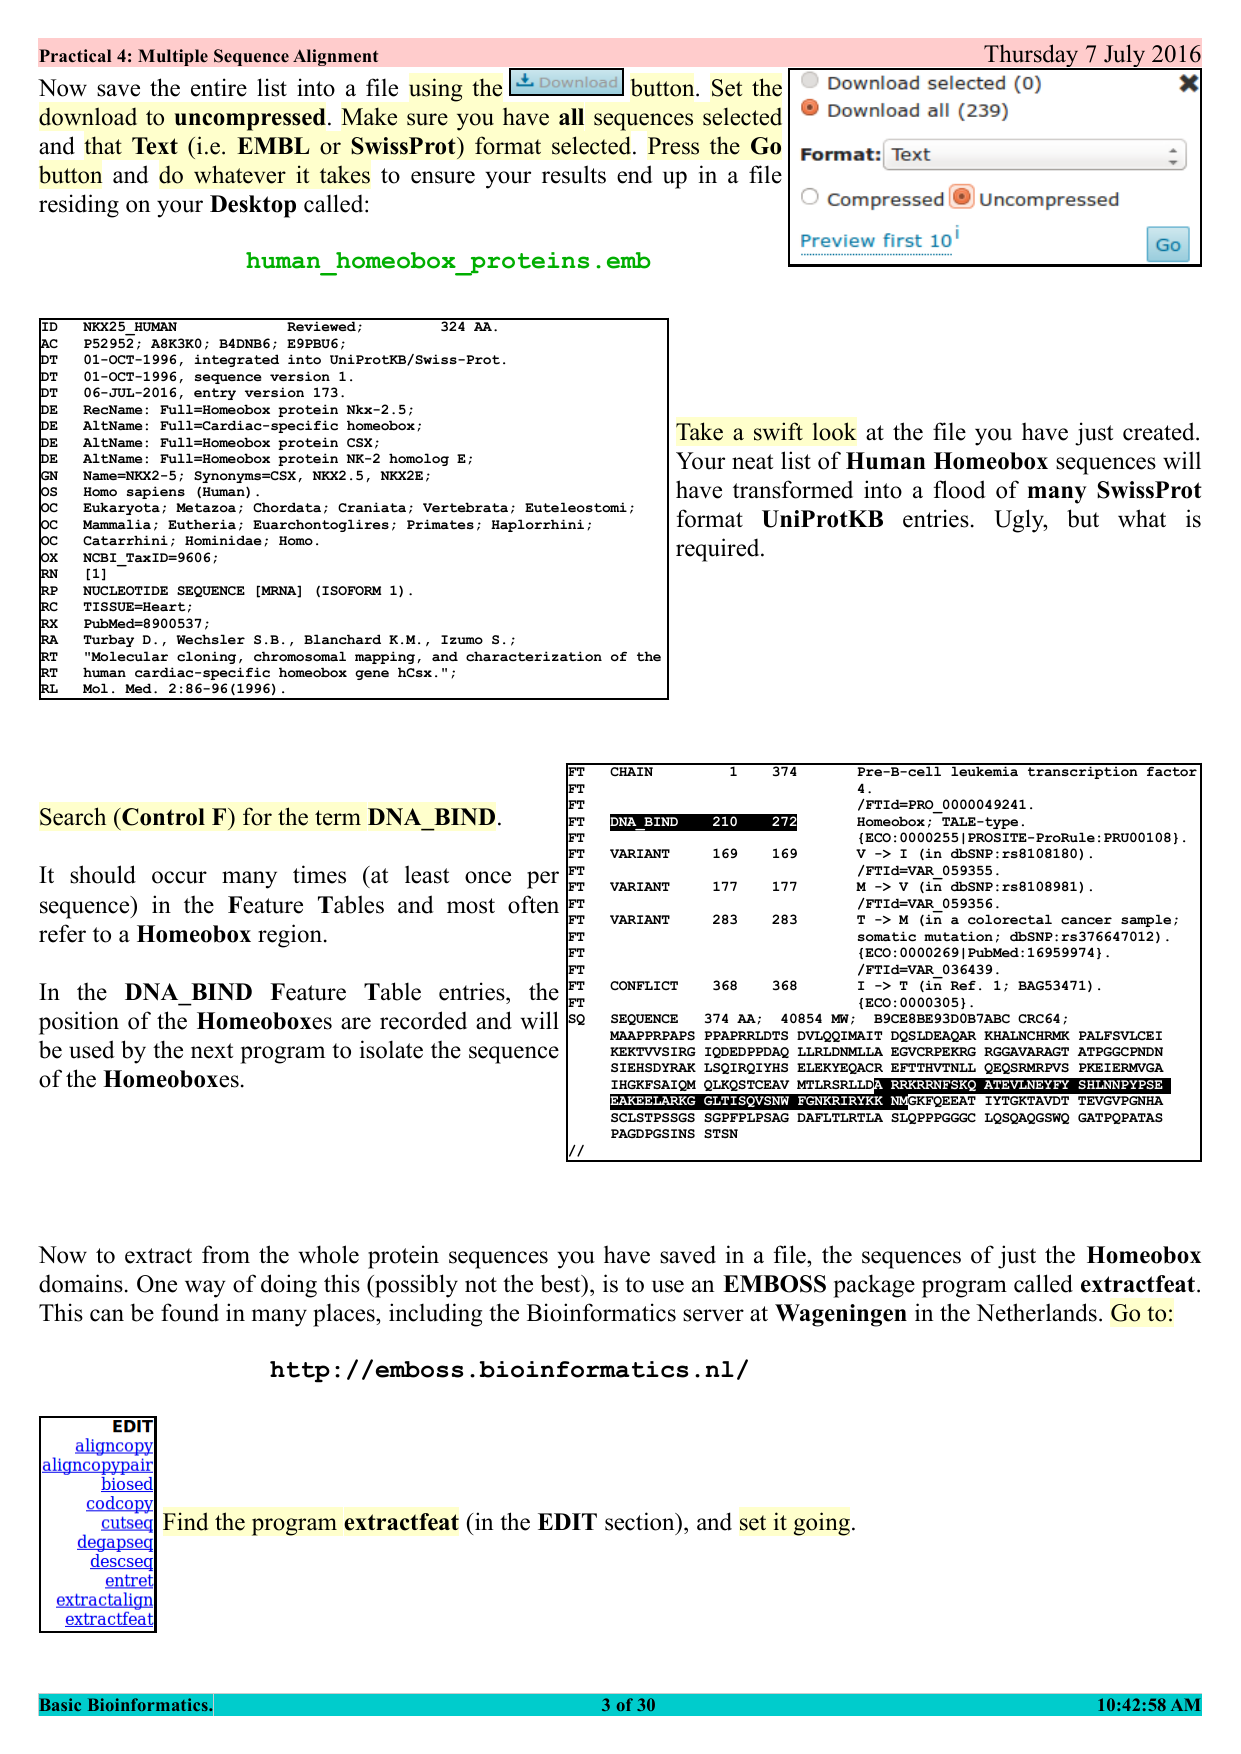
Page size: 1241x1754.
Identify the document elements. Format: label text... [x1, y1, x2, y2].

text Search (Control F) for the term DNA_BIND. [38, 802, 566, 831]
text AC P52952; A8K3K0; B4DNB6; E9PBU6; [41, 336, 667, 353]
text EAKEELARKG GLTISQVSNW FGNKRIRYKK NMGKFQEEAT IYTGKTAVDT TEVGVPGNHA [568, 1094, 1200, 1110]
text http://emboss.bioinformatics.nl/ [270, 1357, 1202, 1385]
text OC Catarrhini; Hominidae; Homo. [41, 534, 667, 550]
text FT 4. [568, 781, 1200, 798]
text // [568, 1143, 1200, 1160]
text IHGKFSAIQM QLKQSTCEAV MTLRSRLLDA RRKRRNFSKQ ATEVLNEYFY SHLNNPYPSE [568, 1077, 1200, 1094]
text FT {ECO:0000305}. [568, 995, 1200, 1012]
text FT {ECO:0000269|PubMed:16959974}. [568, 946, 1200, 962]
text OS Homo sapiens (Human). [41, 484, 667, 501]
text FT {ECO:0000255|PROSITE-ProRule:PRU00108}. [568, 831, 1200, 847]
text SQ SEQUENCE 374 AA; 40854 MW; B9CE8BE93D0B7ABC CRC64; [568, 1012, 1200, 1028]
text FT /FTId=VAR_036439. [568, 962, 1200, 979]
text OC Eukaryota; Metazoa; Chordata; Craniata; Vertebrata; Euteleostomi; [41, 501, 667, 517]
text FT /FTId=VAR_059355. [568, 863, 1200, 880]
text FT /FTId=PRO_0000049241. [568, 798, 1200, 814]
text DE AltName: Full=Cardiac-specific homeobox; [41, 418, 667, 435]
text OC Mammalia; Eutheria; Euarchontoglires; Primates; Haplorrhini; [41, 517, 667, 534]
text RA Turbay D., Wechsler S.B., Blanchard K.M., Izumo S.; [41, 632, 667, 649]
text Take a swift look at the file you have just created. Your neat list of Human Homeobox sequences will have transformed into a flood of many SwissProt format UniProtKB entries. Ugly, but what is required. [669, 417, 1202, 562]
text Now to extract from the whole protein sequences you have saved in a file, the sequences of just the Homeobox domains. One way of doing this (possibly not the best), is to use an EMBOSS package program called extractfeat. This can be found in many places, including the Bioinformatics server at Wageningen in the Netherlands. Go to: [38, 1240, 1202, 1327]
text RL Mol. Med. 2:86-96(1996). [41, 682, 667, 698]
text RN [1] [41, 567, 667, 583]
picture [41, 1418, 154, 1631]
text DE AltName: Full=Homeobox protein NK-2 homolog E; [41, 451, 667, 468]
text RT "Molecular cloning, chromosomal mapping, and characterization of the [41, 649, 667, 665]
text DT 01-OCT-1996, sequence version 1. [41, 369, 667, 386]
text FT DNA_BIND 210 272 Homeobox; TALE-type. [568, 814, 1200, 831]
picture [511, 70, 622, 94]
text DE AltName: Full=Homeobox protein CSX; [41, 435, 667, 451]
text DT 01-OCT-1996, integrated into UniProtKB/Swiss-Prot. [41, 353, 667, 369]
text DT 06-JUL-2016, entry version 173. [41, 386, 667, 402]
text OX NCBI_TaxID=9606; [41, 550, 667, 567]
text FT CHAIN 1 374 Pre-B-cell leukemia transcription factor [568, 765, 1200, 781]
text PAGDPGSINS STSN [568, 1127, 1200, 1143]
text FT CONFLICT 368 368 I -> T (in Ref. 1; BAG53471). [568, 979, 1200, 995]
text FT VARIANT 177 177 M -> V (in dbSNP:rs8108981). [568, 880, 1200, 896]
text In the DNA_BIND Feature Table entries, the position of the Homeoboxes are recorded and will be used by the next program to isolate the sequence of the Homeoboxes. [38, 977, 566, 1093]
text MAAPPRPAPS PPAPRRLDTS DVLQQIMAIT DQSLDEAQAR KHALNCHRMK PALFSVLCEI [568, 1028, 1200, 1044]
text ID NKX25_HUMAN Reviewed; 324 AA. [41, 320, 667, 336]
text Now save the entire list into a file using thebutton. Set the download to uncompressed. Make sure you have all sequences selected and that Text (i.e. EMBL or SwissProt) format selected. Press the Go button and do whatever it takes to ensure your results end up in a file residing on your Desktop called: [38, 67, 1201, 218]
picture [790, 70, 1200, 264]
text RT human cardiac-specific homeobox gene hCsx."; [41, 665, 667, 682]
text human_homeobox_proteins.emb [38, 247, 1202, 276]
text Find the program extractfeat (in the EDIT section), and set it going. [157, 1507, 1202, 1536]
text KEKTVVSIRG IQDEDPPDAQ LLRLDNMLLA EGVCRPEKRG RGGAVARAGT ATPGGCPNDN [568, 1044, 1200, 1061]
text It should occur many times (at least once per sequence) in the Feature Tables and most often refer to a Homeobox region. [38, 860, 566, 948]
text GN Name=NKX2-5; Synonyms=CSX, NKX2.5, NKX2E; [41, 468, 667, 484]
text FT /FTId=VAR_059356. [568, 896, 1200, 913]
text FT VARIANT 283 283 T -> M (in a colorectal cancer sample; [568, 913, 1200, 929]
text RP NUCLEOTIDE SEQUENCE [MRNA] (ISOFORM 1). [41, 583, 667, 599]
text FT somatic mutation; dbSNP:rs376647012). [568, 929, 1200, 946]
text SIEHSDYRAK LSQIRQIYHS ELEKYEQACR EFTTHVTNLL QEQSRMRPVS PKEIERMVGA [568, 1061, 1200, 1077]
text FT VARIANT 169 169 V -> I (in dbSNP:rs8108180). [568, 847, 1200, 863]
text RC TISSUE=Heart; [41, 599, 667, 616]
text RX PubMed=8900537; [41, 616, 667, 632]
text DE RecName: Full=Homeobox protein Nkx-2.5; [41, 402, 667, 418]
text SCLSTPSSGS SGPFPLPSAG DAFLTLRTLA SLQPPPGGGC LQSQAQGSWQ GATPQPATAS [568, 1110, 1200, 1127]
